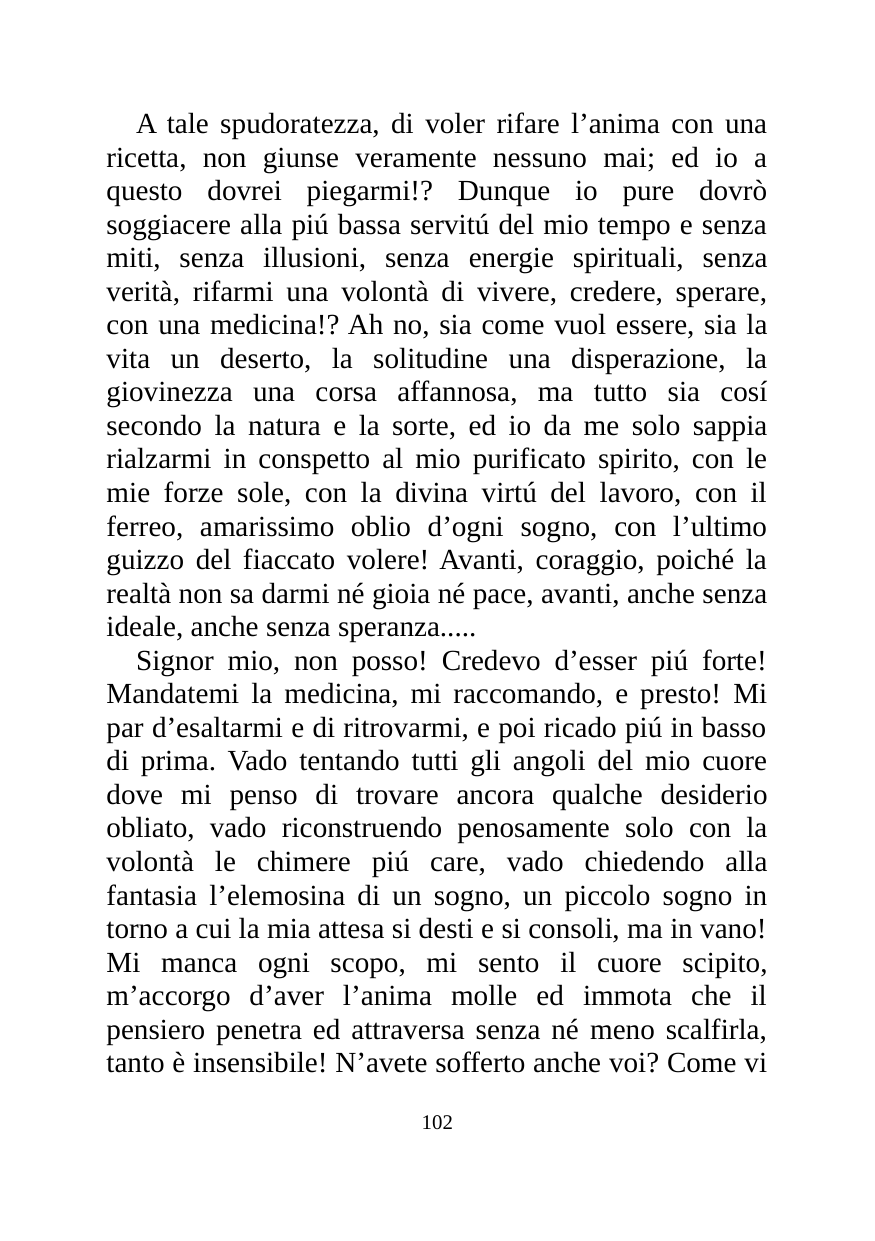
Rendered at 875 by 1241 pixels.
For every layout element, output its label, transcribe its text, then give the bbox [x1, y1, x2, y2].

text A tale spudoratezza, di voler rifare l’anima con una ricetta, non giunse veramente nessuno mai; ed io a questo dovrei piegarmi!? Dunque io pure dovrò soggiacere alla piú bassa servitú del mio tempo e senza miti, senza illusioni, senza energie spirituali, senza verità, rifarmi una volontà di vivere, credere, sperare, con una medicina!? Ah no, sia come vuol essere, sia la vita un deserto, la solitudine una disperazione, la giovinezza una corsa affannosa, ma tutto sia cosí secondo la natura e la sorte, ed io da me solo sappia rialzarmi in conspetto al mio purificato spirito, con le mie forze sole, con la divina virtú del lavoro, con il ferreo, amarissimo oblio d’ogni sogno, con l’ultimo guizzo del fiaccato volere! Avanti, coraggio, poiché la realtà non sa darmi né gioia né pace, avanti, anche senza ideale, anche senza speranza..... [106, 106, 768, 643]
text Signor mio, non posso! Credevo d’esser piú forte! Mandatemi la medicina, mi raccomando, e presto! Mi par d’esaltarmi e di ritrovarmi, e poi ricado piú in basso di prima. Vado tentando tutti gli angoli del mio cuore dove mi penso di trovare ancora qualche desiderio obliato, vado riconstruendo penosamente solo con la volontà le chimere piú care, vado chiedendo alla fantasia l’elemosina di un sogno, un piccolo sogno in torno a cui la mia attesa si desti e si consoli, ma in vano! Mi manca ogni scopo, mi sento il cuore scipito, m’accorgo d’aver l’anima molle ed immota che il pensiero penetra ed attraversa senza né meno scalfirla, tanto è insensibile! N’avete sofferto anche voi? Come vi [106, 643, 768, 1079]
